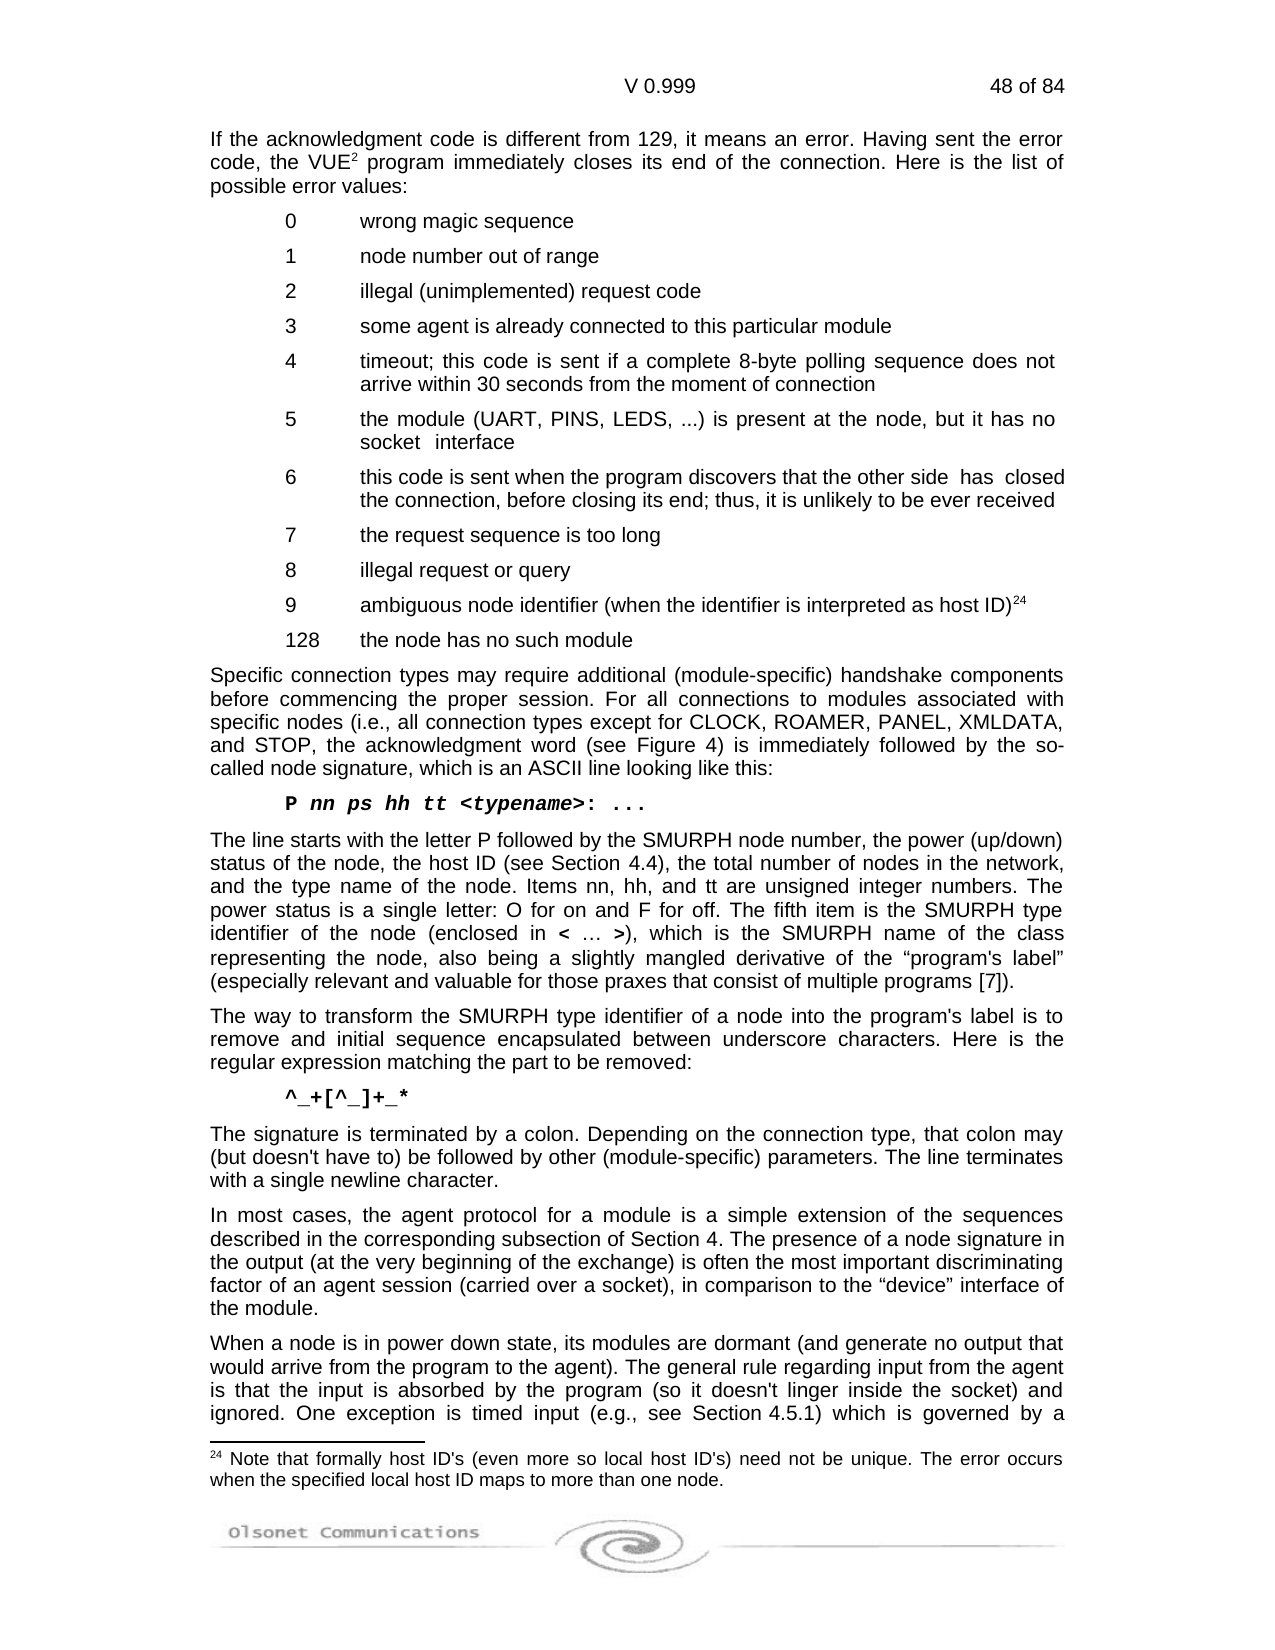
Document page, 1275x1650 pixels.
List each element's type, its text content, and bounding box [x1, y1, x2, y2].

text If the acknowledgment code is different from 129, it means an error. Having sent the error code, the VUE2 program immediately closes its end of the connection. Here is the list of possible error values: [210, 128, 1065, 197]
text 128 the node has no such module [285, 629, 1065, 652]
text The signature is terminated by a colon. Depending on the connection type, that colon may (but doesn't have to) be followed by other (module-specific) parameters. The line terminates with a single newline character. [210, 1123, 1065, 1192]
picture [210, 1504, 1065, 1596]
text 1 node number out of range [285, 244, 1065, 267]
text In most cases, the agent protocol for a module is a simple extension of the sequences described in the corresponding subsection of Section 4. The presence of a node signature in the output (at the very beginning of the exchange) is often the most important discriminating factor of an agent session (carried over a socket), in comparison to the “device” interface of the module. [210, 1204, 1065, 1320]
text 4 timeout; this code is sent if a complete 8-byte polling sequence does not arrive within 30 seconds from the moment of connection [285, 349, 1065, 396]
text When a node is in power down state, its modules are dormant (and generate no output that would arrive from the program to the agent). The general rule regarding input from the agent is that the input is absorbed by the program (so it doesn't linger inside the socket) and ignored. One exception is timed input (e.g., see Section 4.5.1) which is governed by a [210, 1332, 1065, 1425]
text 8 illegal request or query [285, 559, 1065, 582]
text P nn ps hh tt <typename>: ... [210, 792, 1065, 817]
text 5 the module (UART, PINS, LEDS, ...) is present at the node, but it has no socket interface [285, 407, 1065, 454]
text ^_+[^_]+_* [210, 1086, 1065, 1111]
text The line starts with the letter P followed by the SMURPH node number, the power (up/down) status of the node, the host ID (see Section 4.4), the total number of nodes in the network, and the type name of the node. Items nn, hh, and tt are unsigned integer numbers. The power status is a single letter: O for on and F for off. The fifth item is the SMURPH type identifier of the node (enclosed in < … >), which is the SMURPH name of the class representing the node, also being a slightly mangled derivative of the “program's label” (especially relevant and valuable for those praxes that consist of multiple programs [7]). [210, 829, 1065, 992]
text 2 illegal (unimplemented) request code [285, 279, 1065, 302]
text The way to transform the SMURPH type identifier of a node into the program's label is to remove and initial sequence encapsulated between underscore characters. Here is the regular expression matching the part to be removed: [210, 1004, 1065, 1074]
text 7 the request sequence is too long [285, 524, 1065, 547]
text 3 some agent is already connected to this particular module [285, 314, 1065, 337]
text Specific connection types may require additional (module-specific) handshake components before commencing the proper session. For all connections to modules associated with specific nodes (i.e., all connection types except for CLOCK, ROAMER, PANEL, XMLDATA, and STOP, the acknowledgment word (see Figure 4) is immediately followed by the so-called node signature, which is an ASCII line looking like this: [210, 664, 1065, 780]
text Note that formally host ID's (even more so local host ID's) need not be unique. The error occurs when the specified local host ID maps to more than one node. [210, 1448, 1065, 1490]
text 6 this code is sent when the program discovers that the other side has closed the connection, before closing its end; thus, it is unlikely to be ever received [285, 466, 1065, 512]
text 9 ambiguous node identifier (when the identifier is interpreted as host ID) [285, 594, 1065, 617]
text 0 wrong magic sequence [285, 209, 1065, 232]
